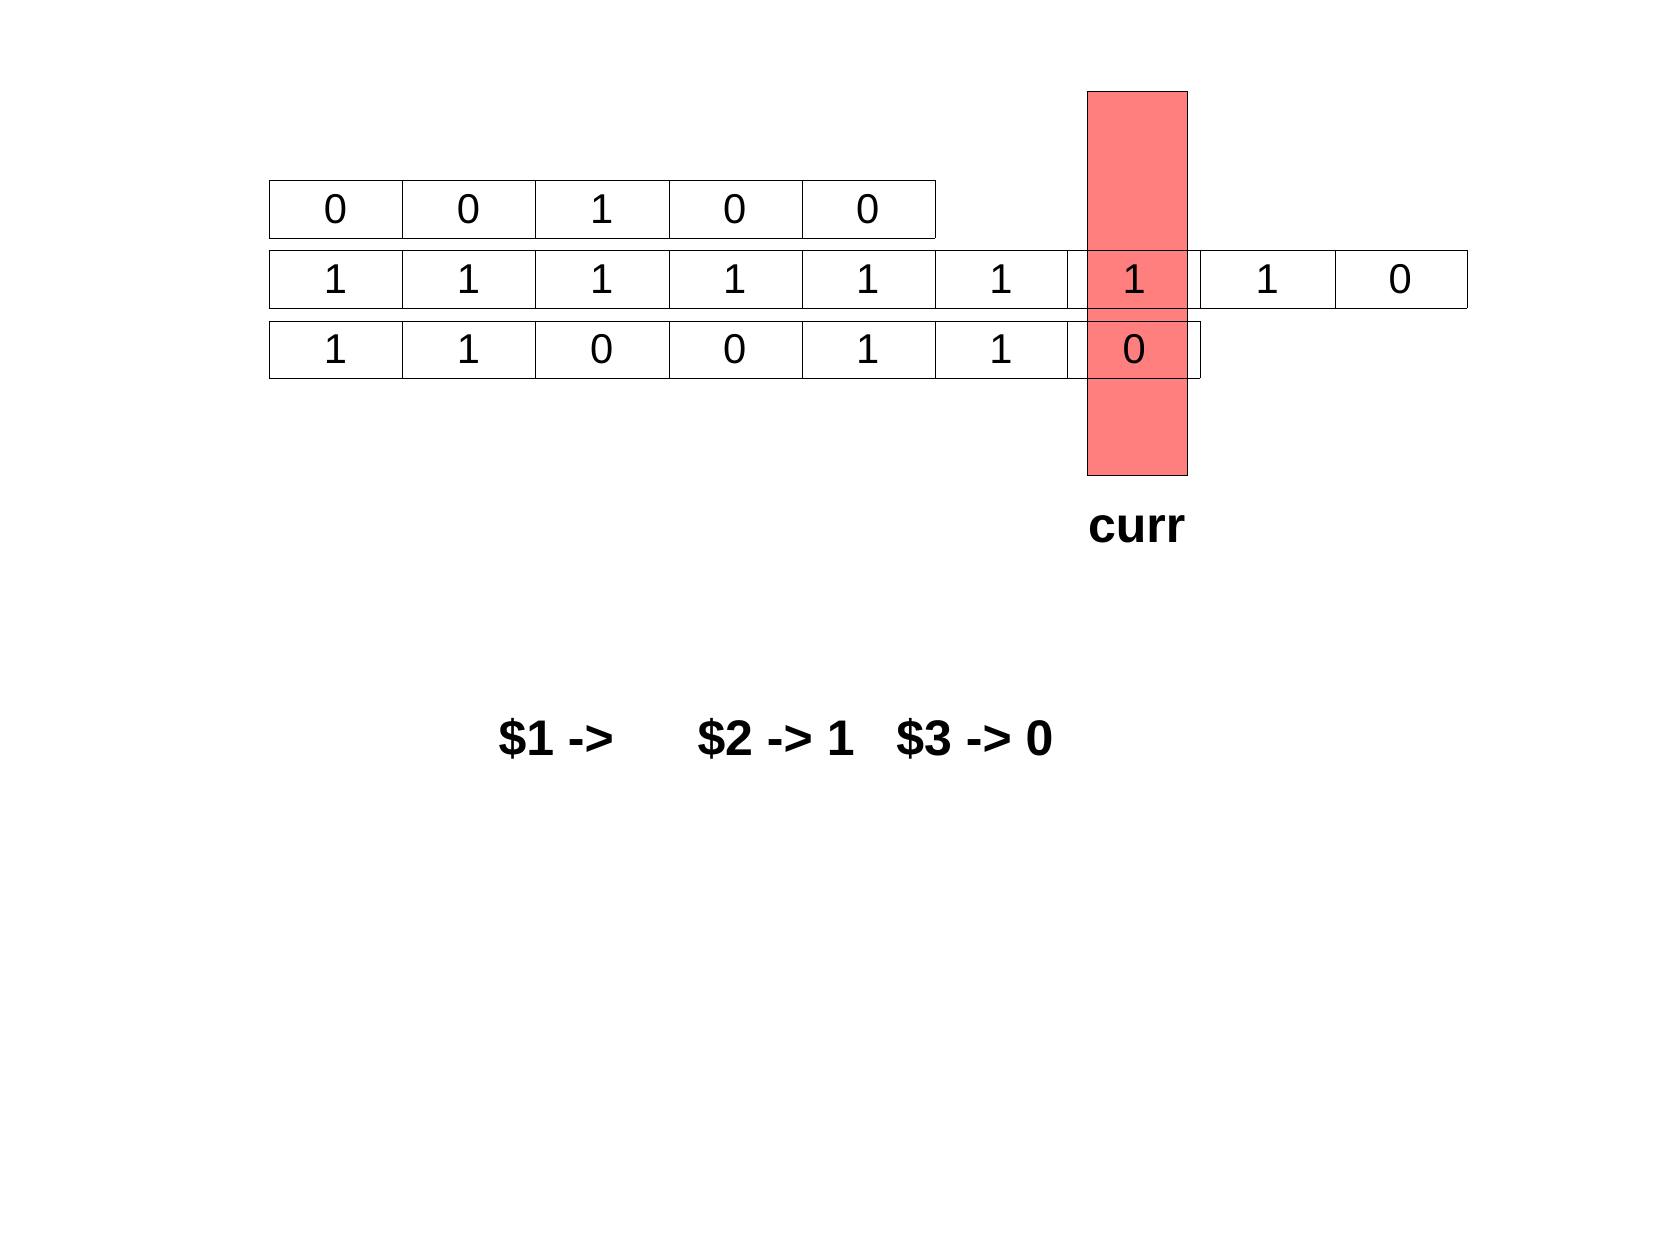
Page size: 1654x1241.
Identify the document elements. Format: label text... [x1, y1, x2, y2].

chart [268, 180, 1470, 557]
text_box $1 -> $2 -> 1 $3 -> 0 [472, 702, 1081, 783]
text_box [1087, 91, 1188, 180]
text_box curr [1062, 490, 1211, 570]
